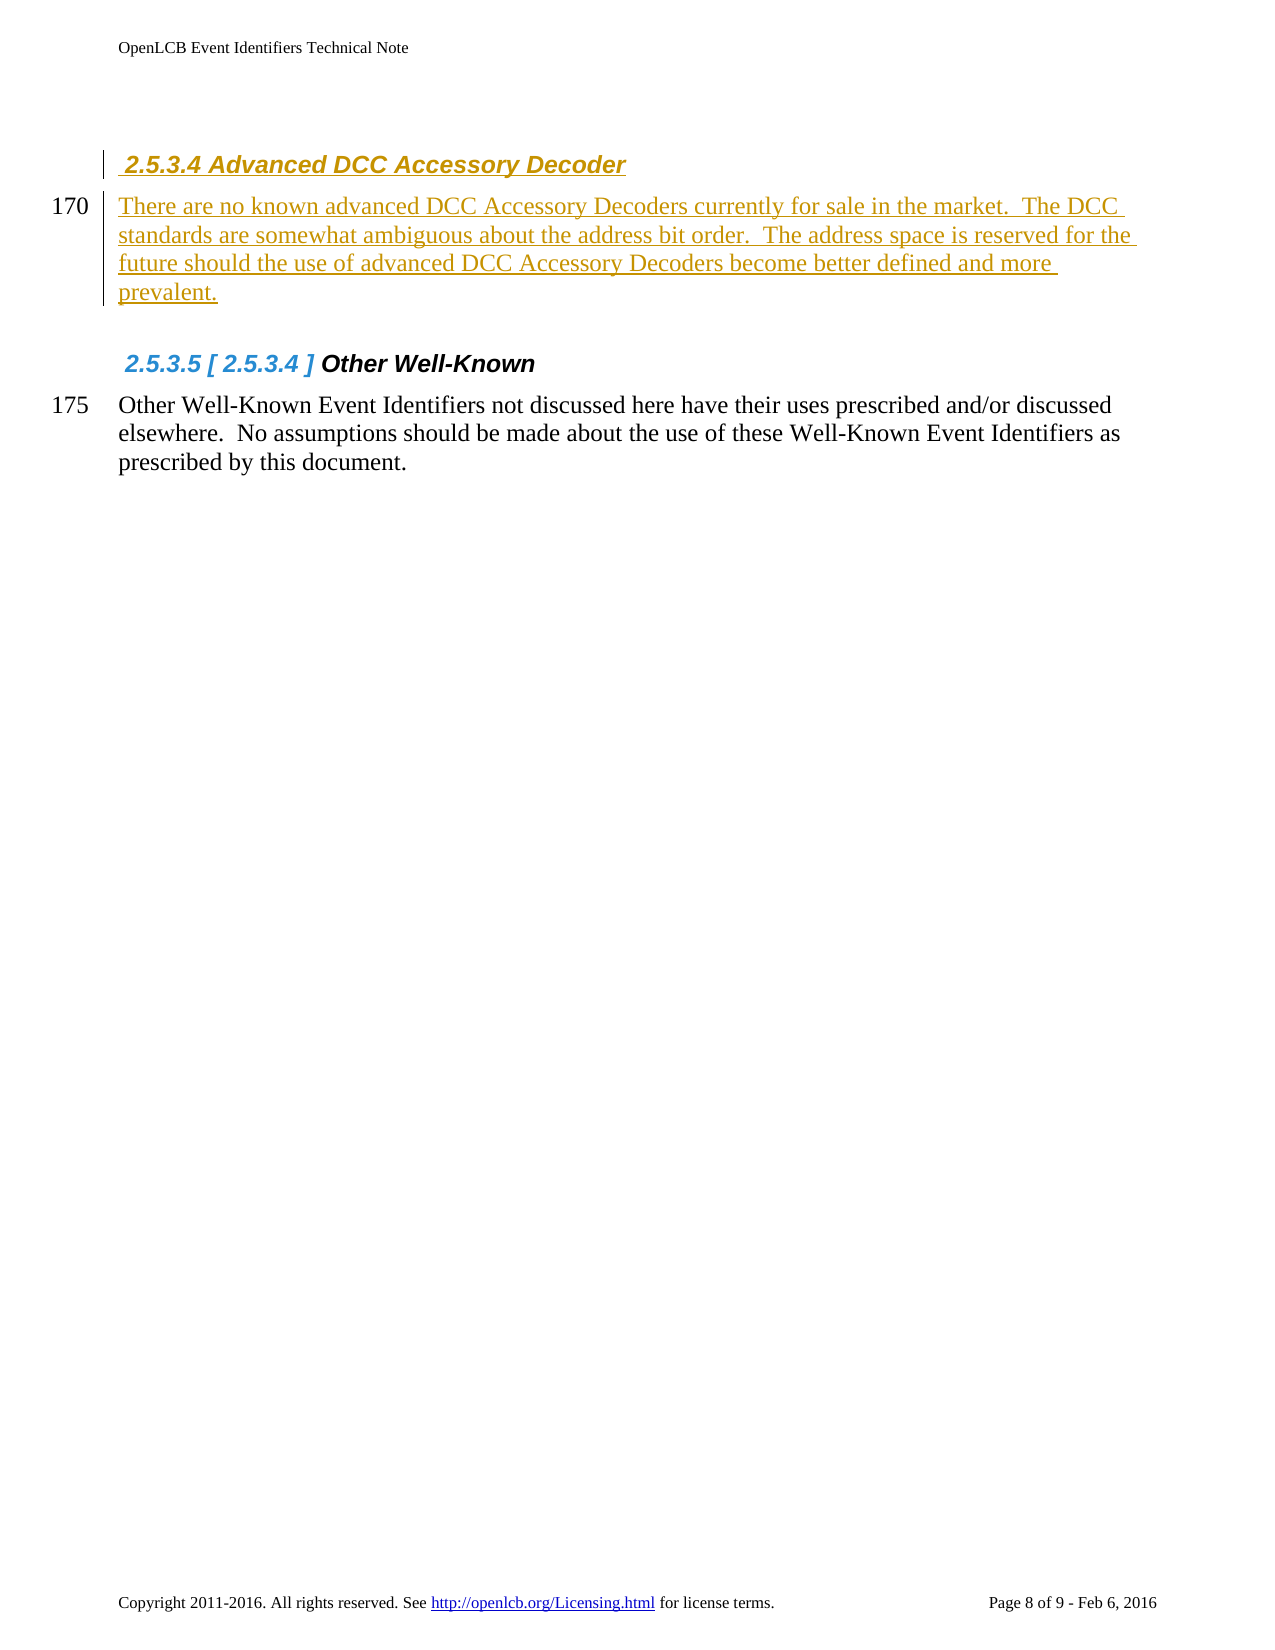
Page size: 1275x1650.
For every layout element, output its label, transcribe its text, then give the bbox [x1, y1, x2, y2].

text There are no known advanced DCC Accessory Decoders currently for sale in the market. The DCC standards are somewhat ambiguous about the address bit order. The address space is reserved for the future should the use of advanced DCC Accessory Decoders become better defined and more prevalent. [118, 191, 1157, 306]
subtitle Other Well-Known [118, 349, 1157, 377]
text Other Well-Known Event Identifiers not discussed here have their uses prescribed and/or discussed elsewhere. No assumptions should be made about the use of these Well-Known Event Identifiers as prescribed by this document. [118, 390, 1157, 476]
subtitle Advanced DCC Accessory Decoder [118, 150, 1157, 178]
